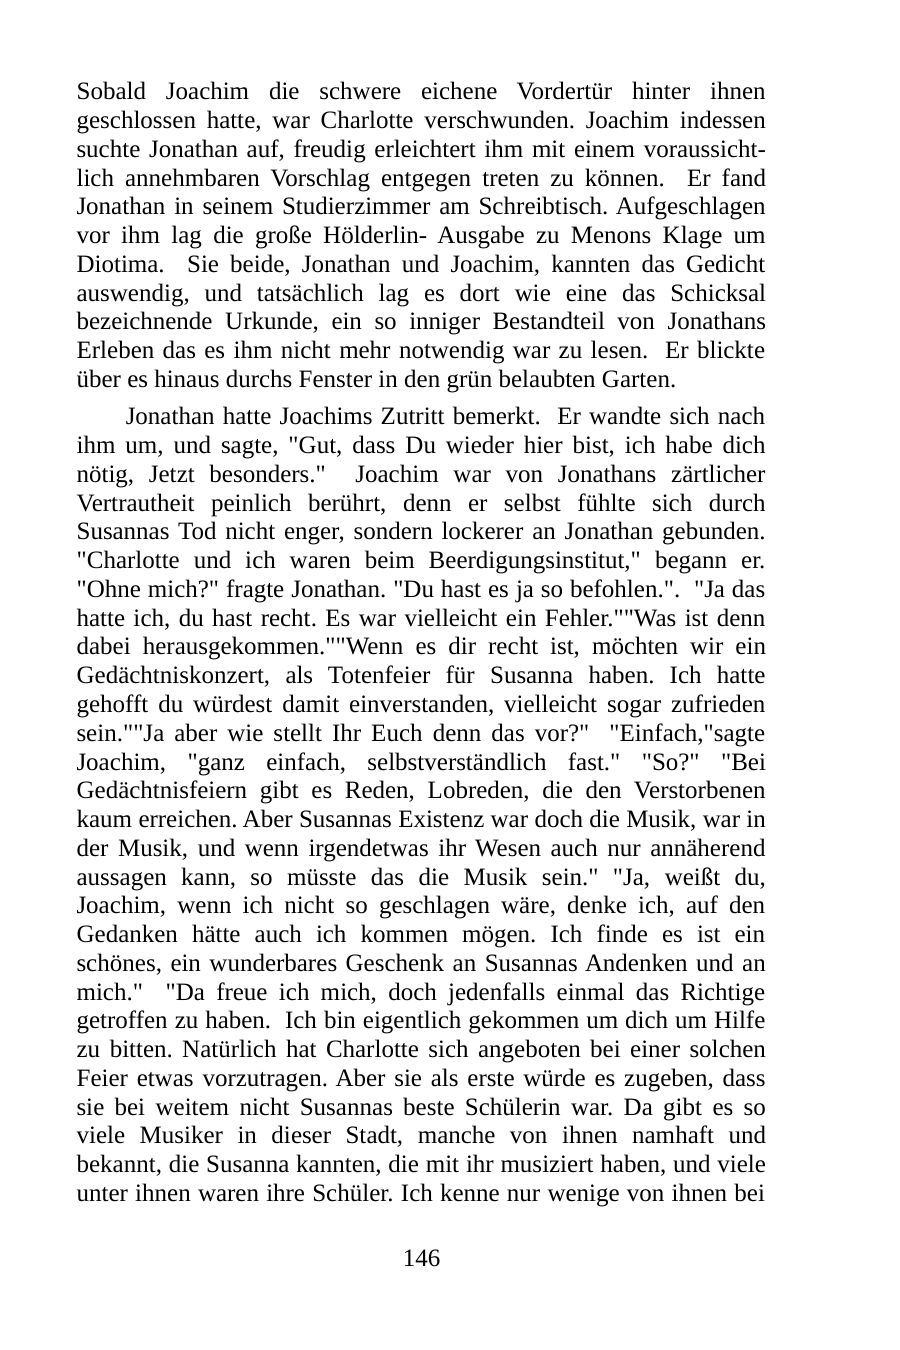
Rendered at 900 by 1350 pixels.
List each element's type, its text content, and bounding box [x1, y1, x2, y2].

text Jonathan hatte Joachims Zutritt bemerkt. Er wandte sich nach ihm um, und sagte, "Gut, dass Du wieder hier bist, ich habe dich nötig, Jetzt besonders." Joachim war von Jonathans zärtlicher Vertrautheit peinlich berührt, denn er selbst fühlte sich durch Susannas Tod nicht enger, sondern lockerer an Jonathan gebunden. "Charlotte und ich waren beim Beerdigungsinstitut," begann er. "Ohne mich?" fragte Jonathan. "Du hast es ja so befohlen.". "Ja das hatte ich, du hast recht. Es war vielleicht ein Fehler.""Was ist denn dabei herausgekommen.""Wenn es dir recht ist, möchten wir ein Gedächtniskonzert, als Totenfeier für Susanna haben. Ich hatte gehofft du würdest damit einverstanden, vielleicht sogar zufrieden sein.""Ja aber wie stellt Ihr Euch denn das vor?" "Einfach,"sagte Joachim, "ganz einfach, selbstverständlich fast." "So?" "Bei Gedächtnisfeiern gibt es Reden, Lobreden, die den Verstorbenen kaum erreichen. Aber Susannas Existenz war doch die Musik, war in der Musik, und wenn irgendetwas ihr Wesen auch nur annäherend aussagen kann, so müsste das die Musik sein." "Ja, weißt du, Joachim, wenn ich nicht so geschlagen wäre, denke ich, auf den Gedanken hätte auch ich kommen mögen. Ich finde es ist ein schönes, ein wunderbares Geschenk an Susannas Andenken und an mich." "Da freue ich mich, doch jedenfalls einmal das Richtige getroffen zu haben. Ich bin eigentlich gekommen um dich um Hilfe zu bitten. Natürlich hat Charlotte sich angeboten bei einer solchen Feier etwas vorzutragen. Aber sie als erste würde es zugeben, dass sie bei weitem nicht Susannas beste Schülerin war. Da gibt es so viele Musiker in dieser Stadt, manche von ihnen namhaft und bekannt, die Susanna kannten, die mit ihr musiziert haben, und viele unter ihnen waren ihre Schüler. Ich kenne nur wenige von ihnen bei [76, 402, 766, 1207]
text Sobald Joachim die schwere eichene Vordertür hinter ihnen geschlossen hatte, war Charlotte verschwunden. Joachim indessen suchte Jonathan auf, freudig erleichtert ihm mit einem voraussicht-lich annehmbaren Vorschlag entgegen treten zu können. Er fand Jonathan in seinem Studierzimmer am Schreibtisch. Aufgeschlagen vor ihm lag die große Hölderlin- Ausgabe zu Menons Klage um Diotima. Sie beide, Jonathan und Joachim, kannten das Gedicht auswendig, und tatsächlich lag es dort wie eine das Schicksal bezeichnende Urkunde, ein so inniger Bestandteil von Jonathans Erleben das es ihm nicht mehr notwendig war zu lesen. Er blickte über es hinaus durchs Fenster in den grün belaubten Garten. [76, 76, 766, 393]
